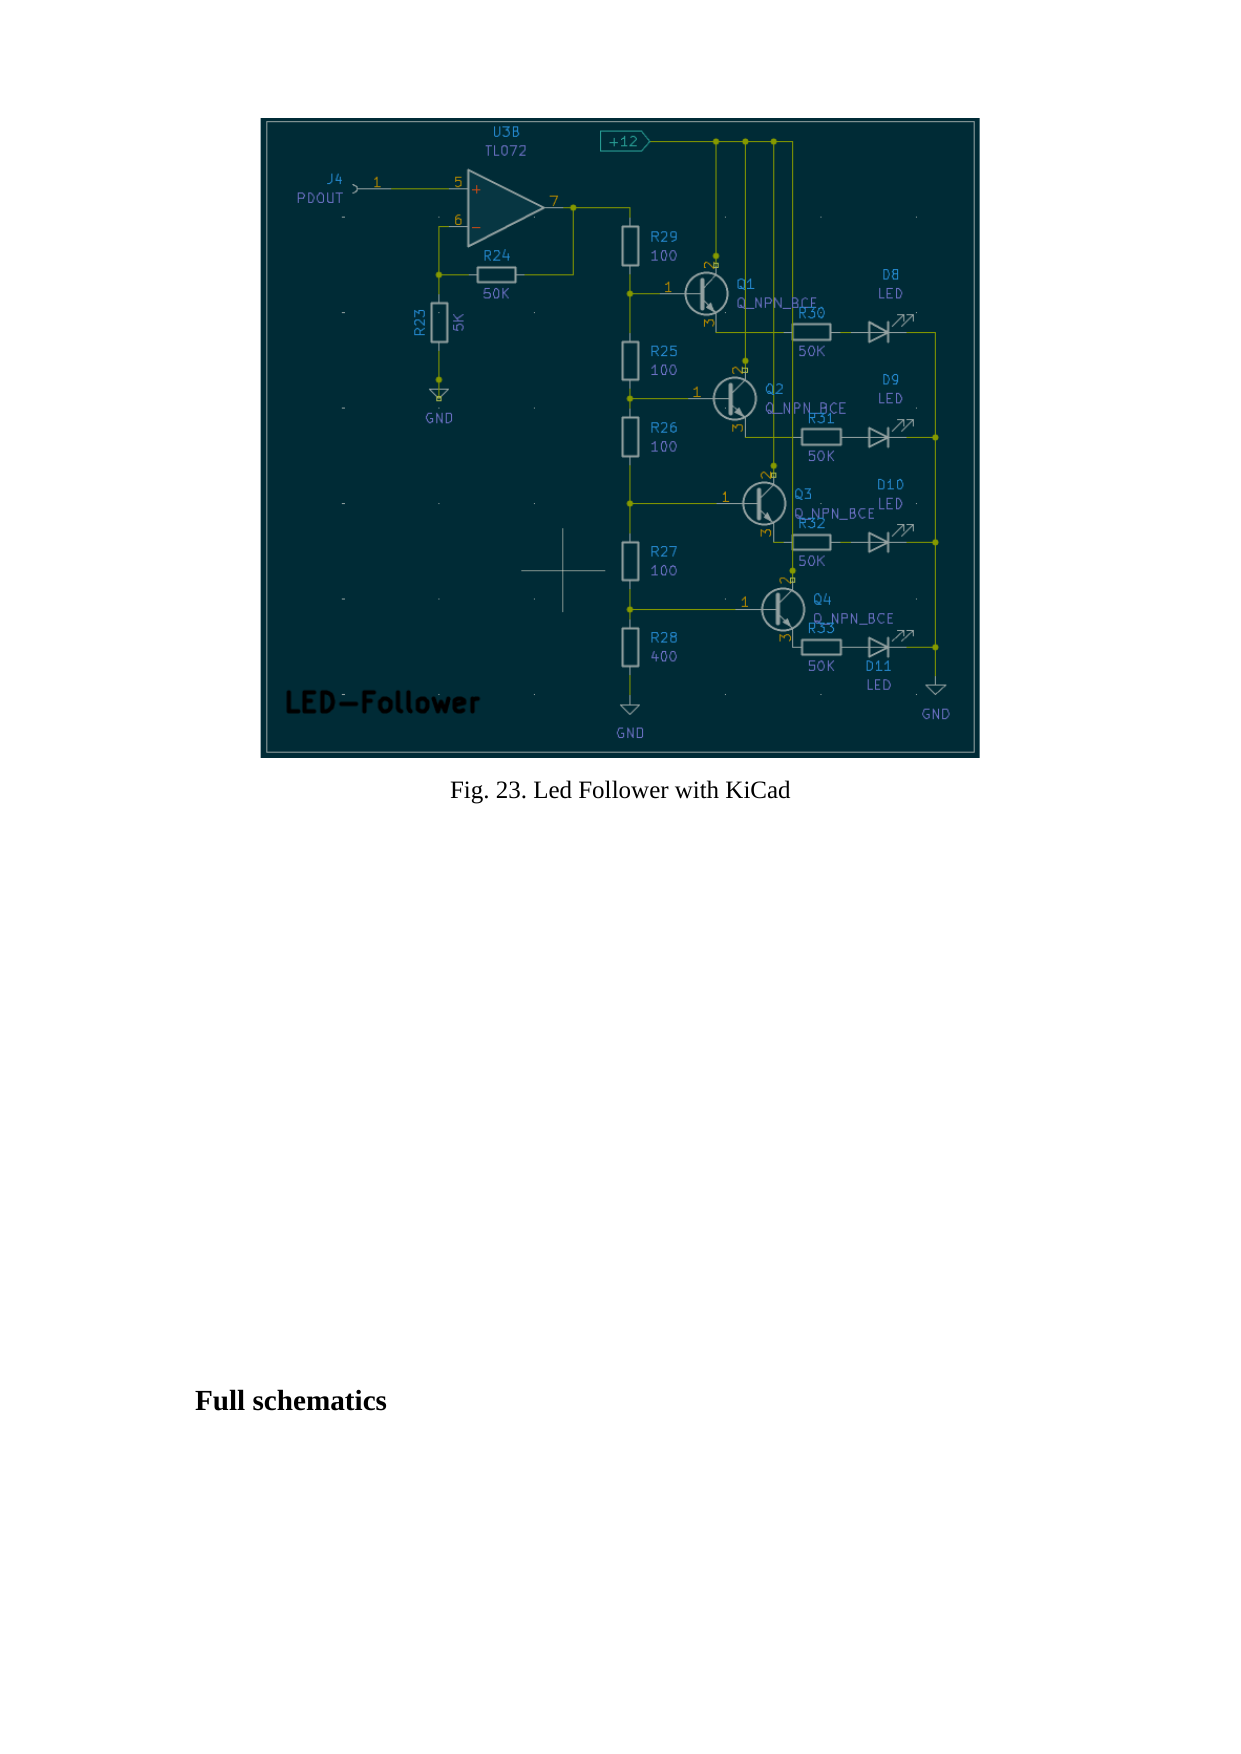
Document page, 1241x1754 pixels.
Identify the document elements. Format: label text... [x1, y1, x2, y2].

picture [767, 404, 774, 413]
picture [932, 539, 938, 546]
picture [771, 298, 778, 307]
text [118, 772, 447, 807]
picture [738, 298, 745, 308]
picture [801, 428, 842, 446]
picture [815, 620, 824, 626]
text Full schematics [193, 1381, 390, 1420]
picture [771, 138, 777, 145]
picture [622, 226, 639, 266]
picture [792, 534, 831, 551]
picture [431, 302, 448, 343]
picture [926, 685, 933, 692]
text Fig. 23. Led Follower with KiCad [448, 773, 794, 807]
picture [416, 697, 429, 713]
picture [868, 638, 875, 657]
picture [432, 697, 450, 713]
picture [627, 395, 633, 402]
picture [477, 266, 517, 283]
picture [868, 322, 889, 342]
picture [902, 525, 913, 536]
picture [378, 697, 393, 713]
picture [902, 315, 913, 326]
picture [761, 593, 770, 626]
picture [685, 272, 729, 316]
picture [622, 627, 639, 667]
picture [801, 639, 842, 656]
picture [287, 691, 300, 713]
picture [396, 691, 403, 713]
picture [622, 341, 639, 381]
picture [713, 377, 747, 421]
picture [868, 533, 875, 552]
picture [876, 533, 889, 552]
picture [622, 416, 639, 457]
picture [792, 323, 831, 341]
picture [406, 691, 412, 712]
picture [771, 588, 805, 632]
picture [340, 702, 358, 706]
picture [627, 500, 633, 507]
picture [748, 382, 757, 415]
picture [700, 278, 706, 310]
picture [734, 367, 742, 373]
picture [742, 482, 786, 526]
picture [622, 541, 639, 581]
picture [878, 428, 889, 447]
picture [742, 138, 749, 145]
picture [713, 138, 719, 145]
picture [757, 488, 771, 520]
picture [932, 434, 939, 441]
picture [320, 690, 335, 713]
picture [467, 170, 544, 247]
picture [303, 690, 316, 713]
picture [709, 262, 718, 269]
picture [776, 593, 790, 625]
text [391, 1380, 1122, 1420]
picture [362, 690, 376, 713]
picture [742, 358, 749, 364]
picture [627, 606, 735, 613]
picture [902, 420, 913, 431]
text [795, 772, 1122, 807]
picture [471, 697, 480, 713]
picture [453, 697, 466, 713]
picture [876, 638, 889, 657]
picture [868, 428, 875, 447]
